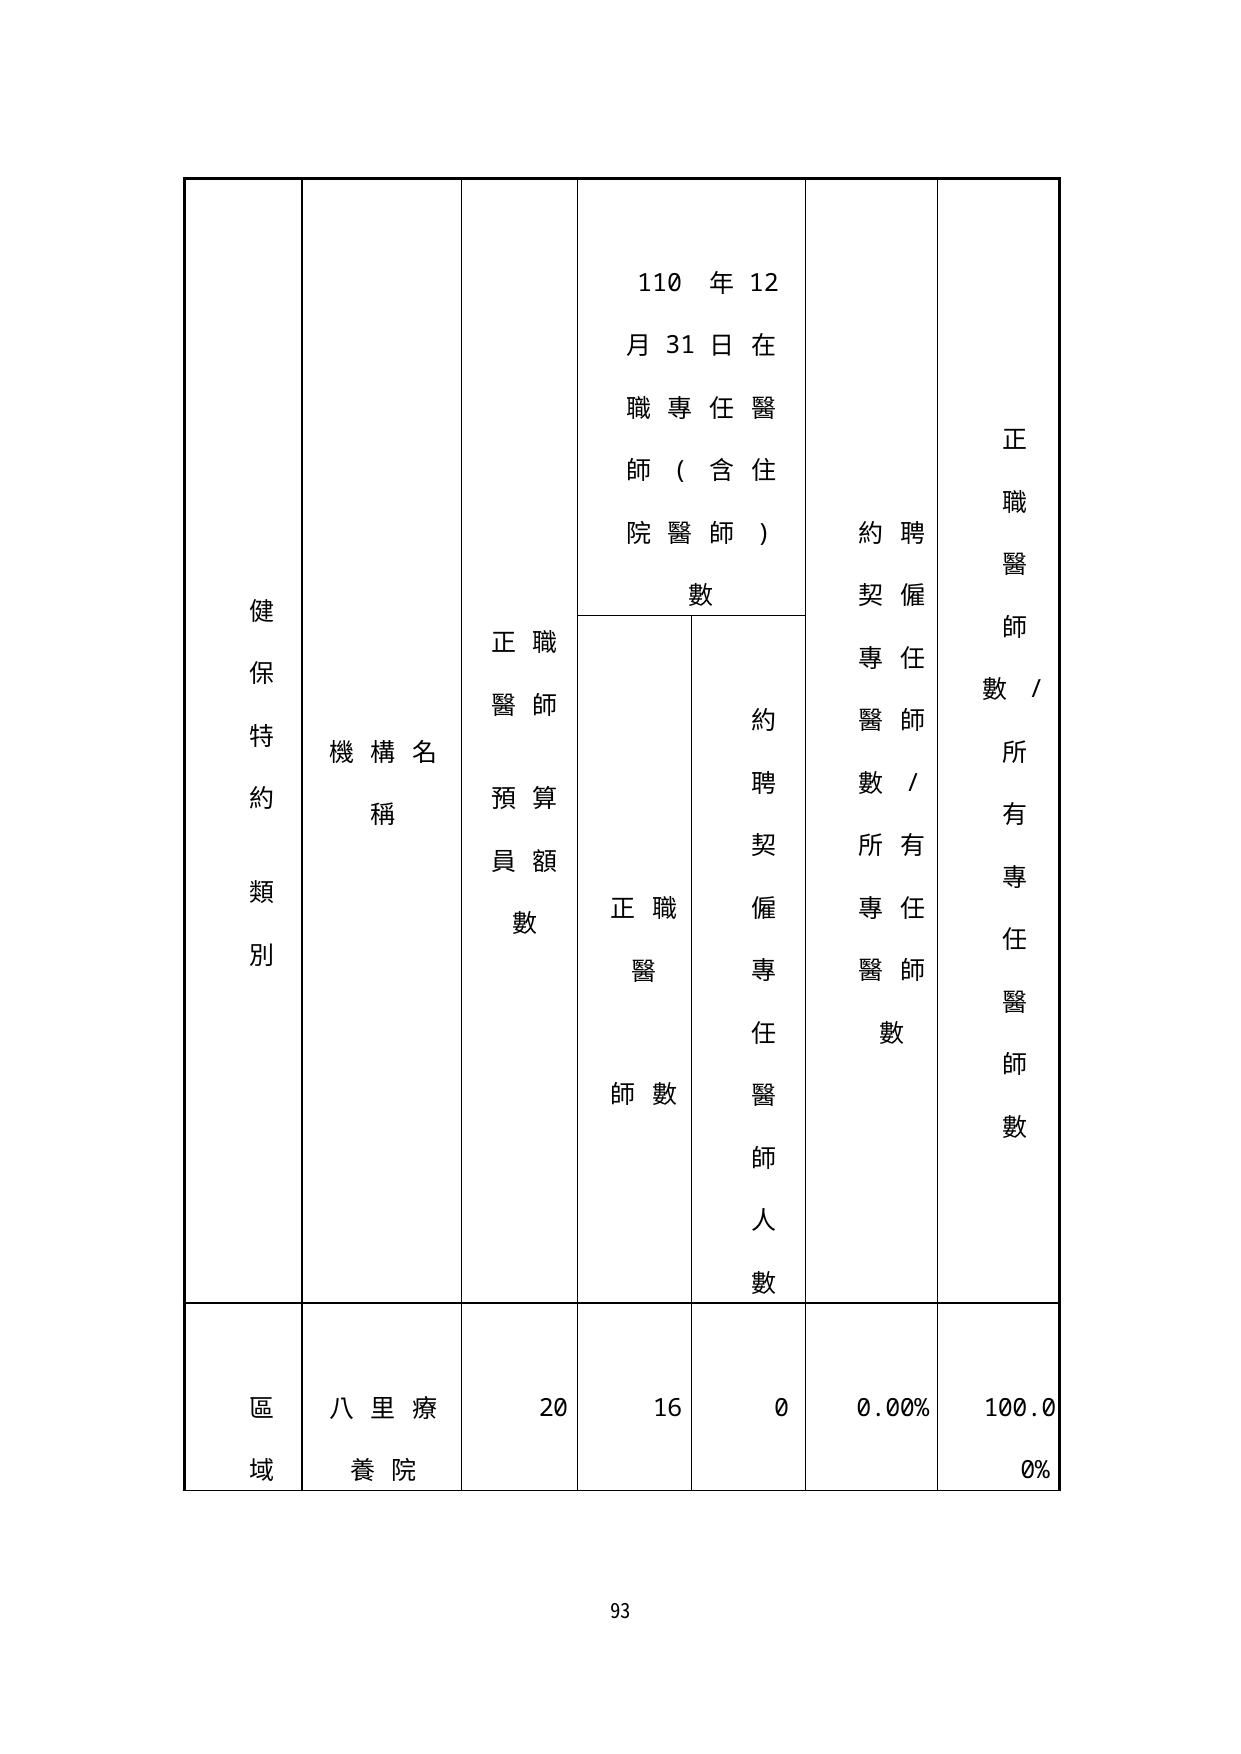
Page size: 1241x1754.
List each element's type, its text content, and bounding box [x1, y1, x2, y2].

table_cell 正職醫 師數 [578, 616, 691, 1302]
table_cell 約聘契僱專任醫師人數 [692, 616, 805, 1302]
table_cell 八里療養院 [303, 1304, 461, 1490]
table_header 約聘契僱專任醫師數/所有專任醫師數 [806, 180, 937, 1302]
table_cell 0 [692, 1304, 805, 1490]
table_cell 20 [462, 1304, 577, 1490]
table_cell 0.00% [806, 1304, 937, 1490]
table_header 機構名稱 [303, 180, 461, 1302]
table_header 正職醫師 預算員額數 [462, 180, 577, 1302]
table_cell 16 [578, 1304, 691, 1490]
table_header 正職醫師數/所有專任醫師數 [938, 180, 1058, 1302]
table_header 健保特約 類別 [186, 180, 301, 1302]
table_cell 區域 [186, 1304, 301, 1490]
table_header 110年12月31日在職專任醫師(含住院醫師)數 [578, 180, 805, 615]
table_cell 100.00% [938, 1304, 1058, 1490]
